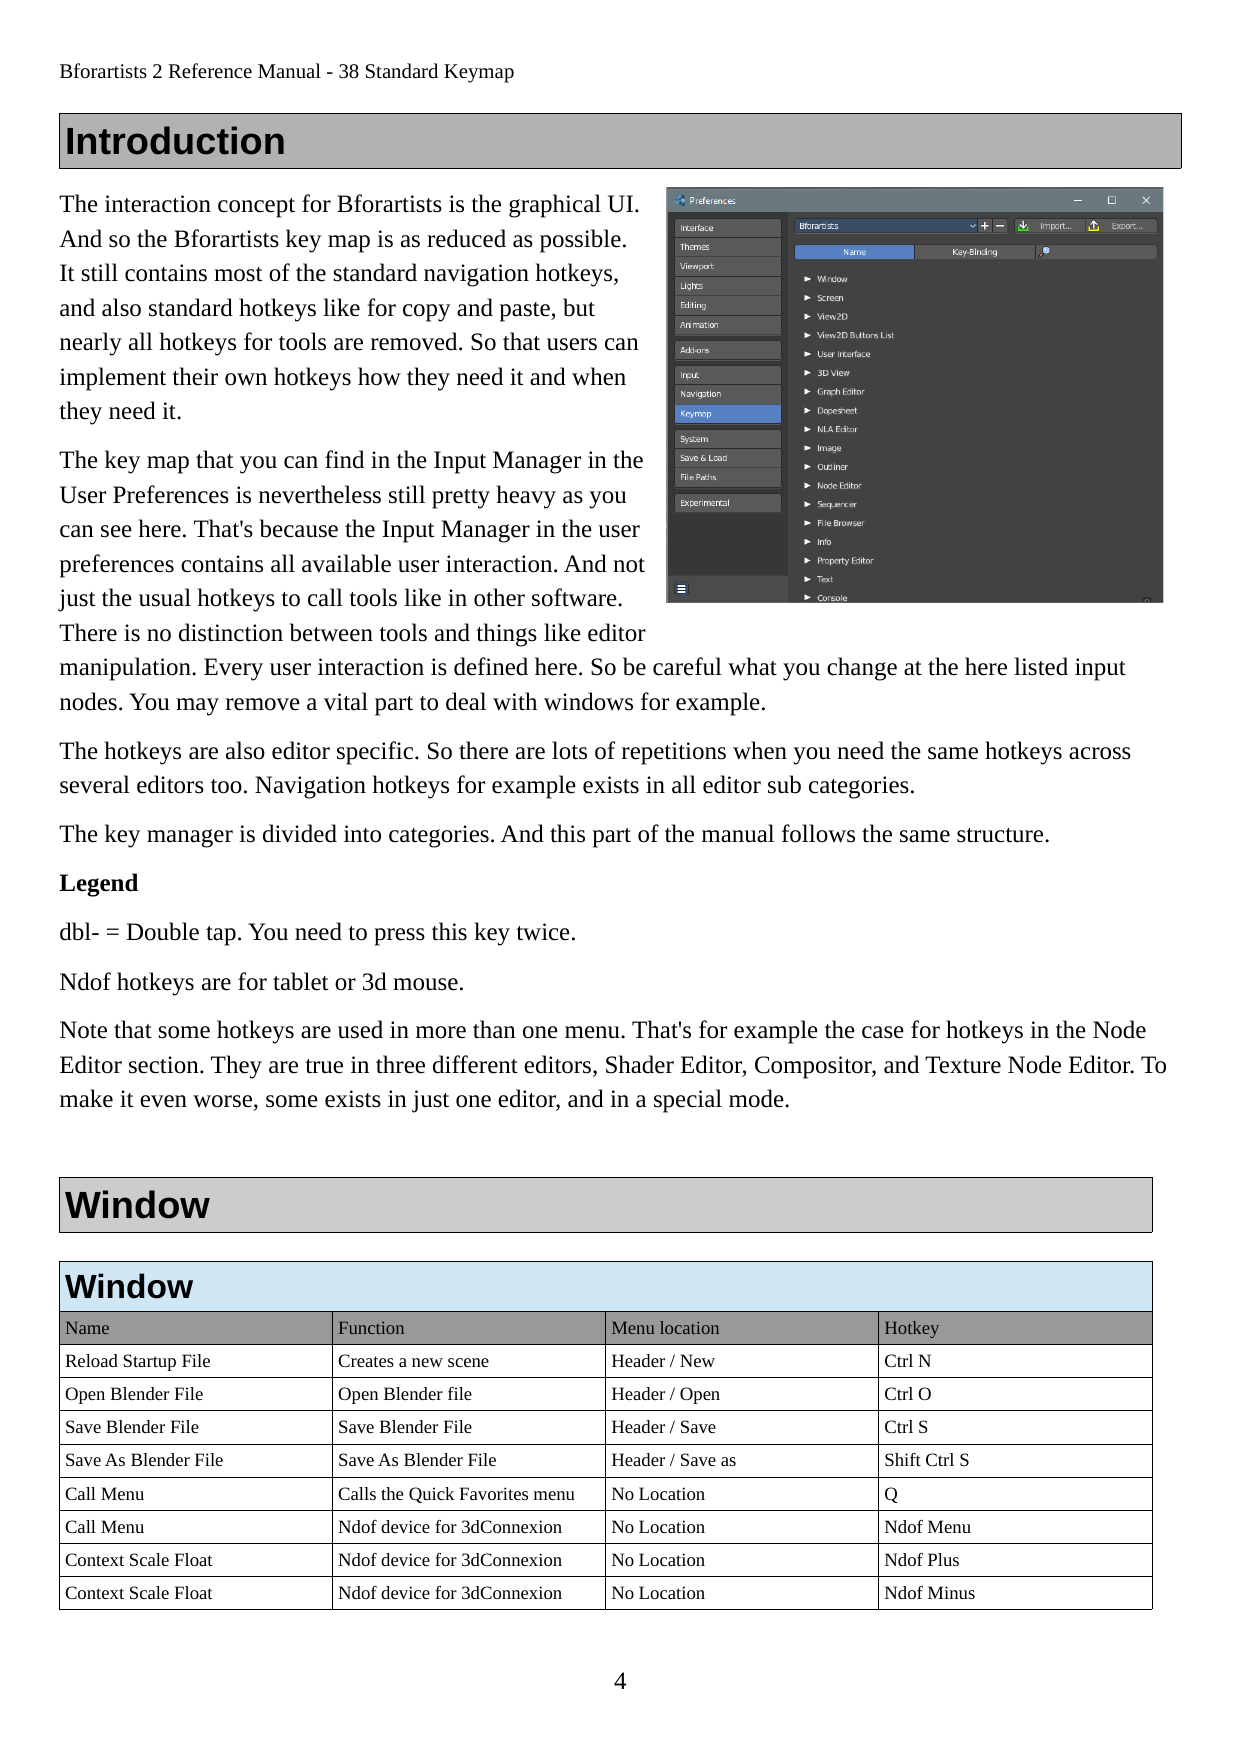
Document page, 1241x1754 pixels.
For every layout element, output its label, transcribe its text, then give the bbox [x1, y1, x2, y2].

table_cell Ctrl N [879, 1345, 1152, 1377]
table_cell Name [60, 1312, 332, 1344]
table_cell Menu location [606, 1312, 878, 1344]
table_cell No Location [606, 1478, 878, 1510]
text The key map that you can find in the Input Manager in the User Preferences is nevertheless still pretty heavy as you can see here. That's because the Input Manager in the user preferences contains all available user interaction. And not just the usual hotkeys to call tools like in other software. There is no distinction between tools and things like editor manipulation. Every user interaction is defined here. So be careful what you change at the here listed input nodes. You may remove a vital part to deal with windows for example. [59, 445, 1181, 716]
table_cell Save As Blender File [333, 1445, 605, 1477]
table_cell Creates a new scene [333, 1345, 605, 1377]
table_cell Save Blender File [60, 1411, 332, 1443]
table_cell Hotkey [879, 1312, 1152, 1344]
table_cell Open Blender File [60, 1378, 332, 1410]
table_cell Ctrl O [879, 1378, 1152, 1410]
table_cell Ndof Menu [879, 1511, 1152, 1543]
table_cell Function [333, 1312, 605, 1344]
table_cell Calls the Quick Favorites menu [333, 1478, 605, 1510]
text The key manager is divided into categories. And this part of the manual follows the same structure. [59, 819, 1181, 848]
table_cell Context Scale Float [60, 1544, 332, 1576]
table_cell Context Scale Float [60, 1577, 332, 1609]
table_cell Save As Blender File [60, 1445, 332, 1477]
table_header Window [60, 1178, 1152, 1232]
table_cell Ndof Minus [879, 1577, 1152, 1609]
text dbl- = Double tap. You need to press this key twice. [59, 917, 1181, 946]
table_cell Shift Ctrl S [879, 1445, 1152, 1477]
table_header Window [60, 1262, 1152, 1311]
table_cell Header / New [606, 1345, 878, 1377]
table_cell No Location [606, 1511, 878, 1543]
table_cell Save Blender File [333, 1411, 605, 1443]
table_cell Ndof device for 3dConnexion [333, 1544, 605, 1576]
table_cell Header / Open [606, 1378, 878, 1410]
text Ndof hotkeys are for tablet or 3d mouse. [59, 967, 1181, 995]
table_cell Call Menu [60, 1511, 332, 1543]
text The hotkeys are also editor specific. So there are lots of repetitions when you need the same hotkeys across several editors too. Navigation hotkeys for example exists in all editor sub categories. [59, 736, 1181, 799]
table_cell Ndof Plus [879, 1544, 1152, 1576]
table_cell Ndof device for 3dConnexion [333, 1577, 605, 1609]
table_cell Call Menu [60, 1478, 332, 1510]
picture [666, 187, 1164, 603]
table_cell No Location [606, 1544, 878, 1576]
table_cell Header / Save as [606, 1445, 878, 1477]
text The interaction concept for Bforartists is the graphical UI. And so the Bforartists key map is as reduced as possible. It still contains most of the standard navigation hotkeys, and also standard hotkeys like for copy and paste, but nearly all hotkeys for tools are removed. So that users can implement their own hotkeys how they need it and when they need it. [59, 189, 666, 425]
table_cell No Location [606, 1577, 878, 1609]
table_header Introduction [60, 114, 1181, 168]
table_cell Header / Save [606, 1411, 878, 1443]
table_cell Q [879, 1478, 1152, 1510]
table_cell Ndof device for 3dConnexion [333, 1511, 605, 1543]
table_cell Ctrl S [879, 1411, 1152, 1443]
text Note that some hotkeys are used in more than one menu. That's for example the case for hotkeys in the Node Editor section. They are true in three different editors, Shader Editor, Compositor, and Texture Node Editor. To make it even worse, some exists in just one editor, and in a special mode. [59, 1016, 1181, 1113]
table_cell Reload Startup File [60, 1345, 332, 1377]
table_cell Open Blender file [333, 1378, 605, 1410]
text Legend [59, 868, 1181, 897]
